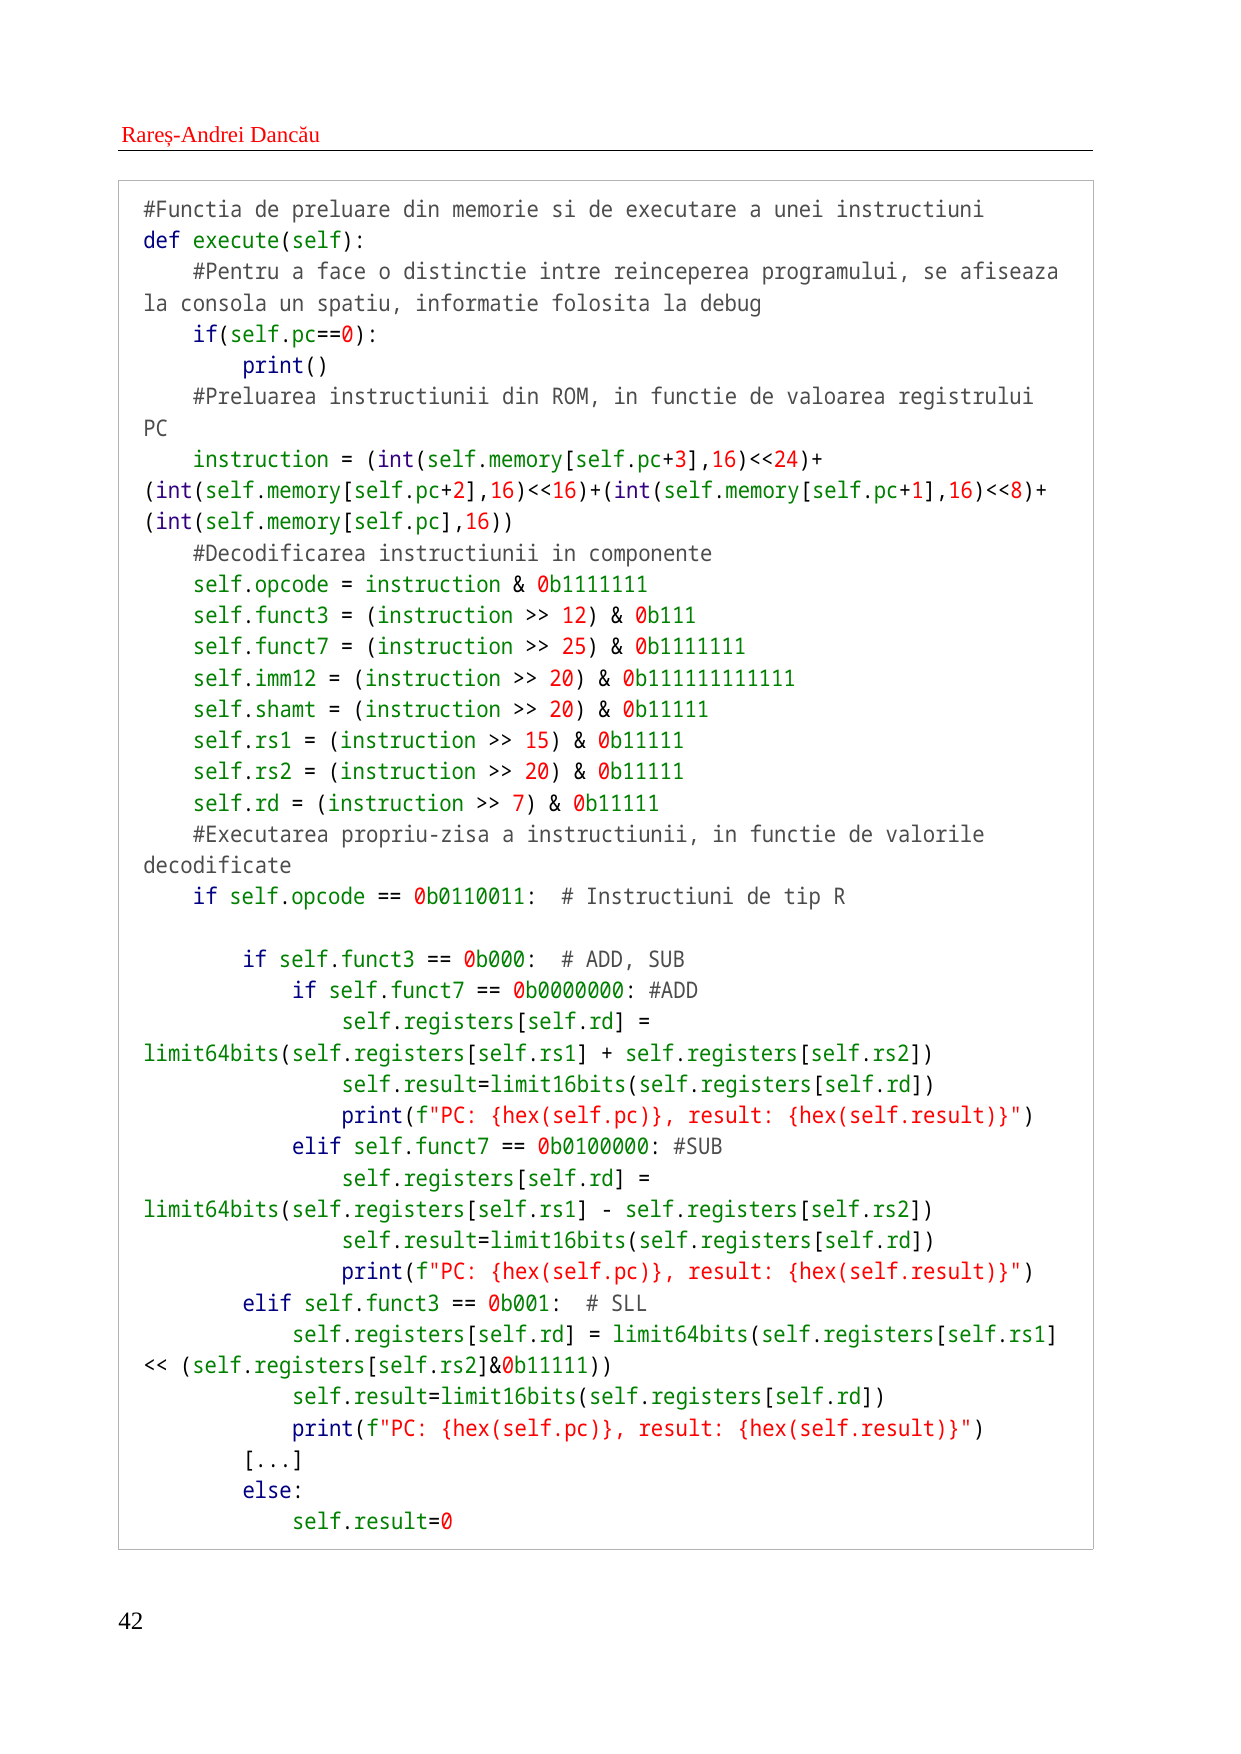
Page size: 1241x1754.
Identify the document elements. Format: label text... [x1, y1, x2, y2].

text self.registers[self.rd] = limit64bits(self.registers[self.rs1] << (self.registers[self.rs2]&0b11111)) [119, 1305, 1093, 1368]
text print(f"PC: {hex(self.pc)}, result: {hex(self.result)}") [119, 1243, 1093, 1274]
text self.result=limit16bits(self.registers[self.rd]) [119, 1368, 1093, 1399]
text [...] [119, 1430, 1093, 1461]
text self.registers[self.rd] = limit64bits(self.registers[self.rs1] + self.registers[self.rs2]) [119, 993, 1093, 1055]
text self.result=0 [119, 1493, 1093, 1549]
text if self.funct7 == 0b0000000: #ADD [119, 961, 1093, 993]
text #Preluarea instructiunii din ROM, in functie de valoarea registrului PC [119, 368, 1093, 430]
text self.registers[self.rd] = limit64bits(self.registers[self.rs1] - self.registers[self.rs2]) [119, 1149, 1093, 1211]
text #Decodificarea instructiunii in componente [119, 524, 1093, 555]
text self.opcode = instruction & 0b1111111 [119, 555, 1093, 586]
text self.result=limit16bits(self.registers[self.rd]) [119, 1211, 1093, 1243]
text print(f"PC: {hex(self.pc)}, result: {hex(self.result)}") [119, 1399, 1093, 1430]
text self.result=limit16bits(self.registers[self.rd]) [119, 1055, 1093, 1086]
text elif self.funct7 == 0b0100000: #SUB [119, 1118, 1093, 1149]
text self.funct3 = (instruction >> 12) & 0b111 [119, 586, 1093, 618]
text self.imm12 = (instruction >> 20) & 0b111111111111 [119, 649, 1093, 680]
text #Executarea propriu-zisa a instructiunii, in functie de valorile decodificate [119, 805, 1093, 868]
text self.shamt = (instruction >> 20) & 0b11111 [119, 680, 1093, 711]
text if self.funct3 == 0b000: # ADD, SUB [119, 930, 1093, 961]
text else: [119, 1461, 1093, 1493]
text if self.opcode == 0b0110011: # Instructiuni de tip R [119, 868, 1093, 911]
text instruction = (int(self.memory[self.pc+3],16)<<24)+(int(self.memory[self.pc+2],16)<<16)+(int(self.memory[self.pc+1],16)<<8)+(int(self.memory[self.pc],16)) [119, 430, 1093, 524]
text self.rd = (instruction >> 7) & 0b11111 [119, 774, 1093, 805]
text self.rs1 = (instruction >> 15) & 0b11111 [119, 711, 1093, 743]
text #Pentru a face o distinctie intre reinceperea programului, se afiseaza la consola un spatiu, informatie folosita la debug [119, 243, 1093, 305]
text self.funct7 = (instruction >> 25) & 0b1111111 [119, 618, 1093, 649]
text if(self.pc==0): [119, 305, 1093, 336]
text #Functia de preluare din memorie si de executare a unei instructiuni [119, 181, 1093, 211]
text print() [119, 336, 1093, 368]
text self.rs2 = (instruction >> 20) & 0b11111 [119, 743, 1093, 774]
text print(f"PC: {hex(self.pc)}, result: {hex(self.result)}") [119, 1086, 1093, 1118]
text elif self.funct3 == 0b001: # SLL [119, 1274, 1093, 1305]
text def execute(self): [119, 211, 1093, 243]
